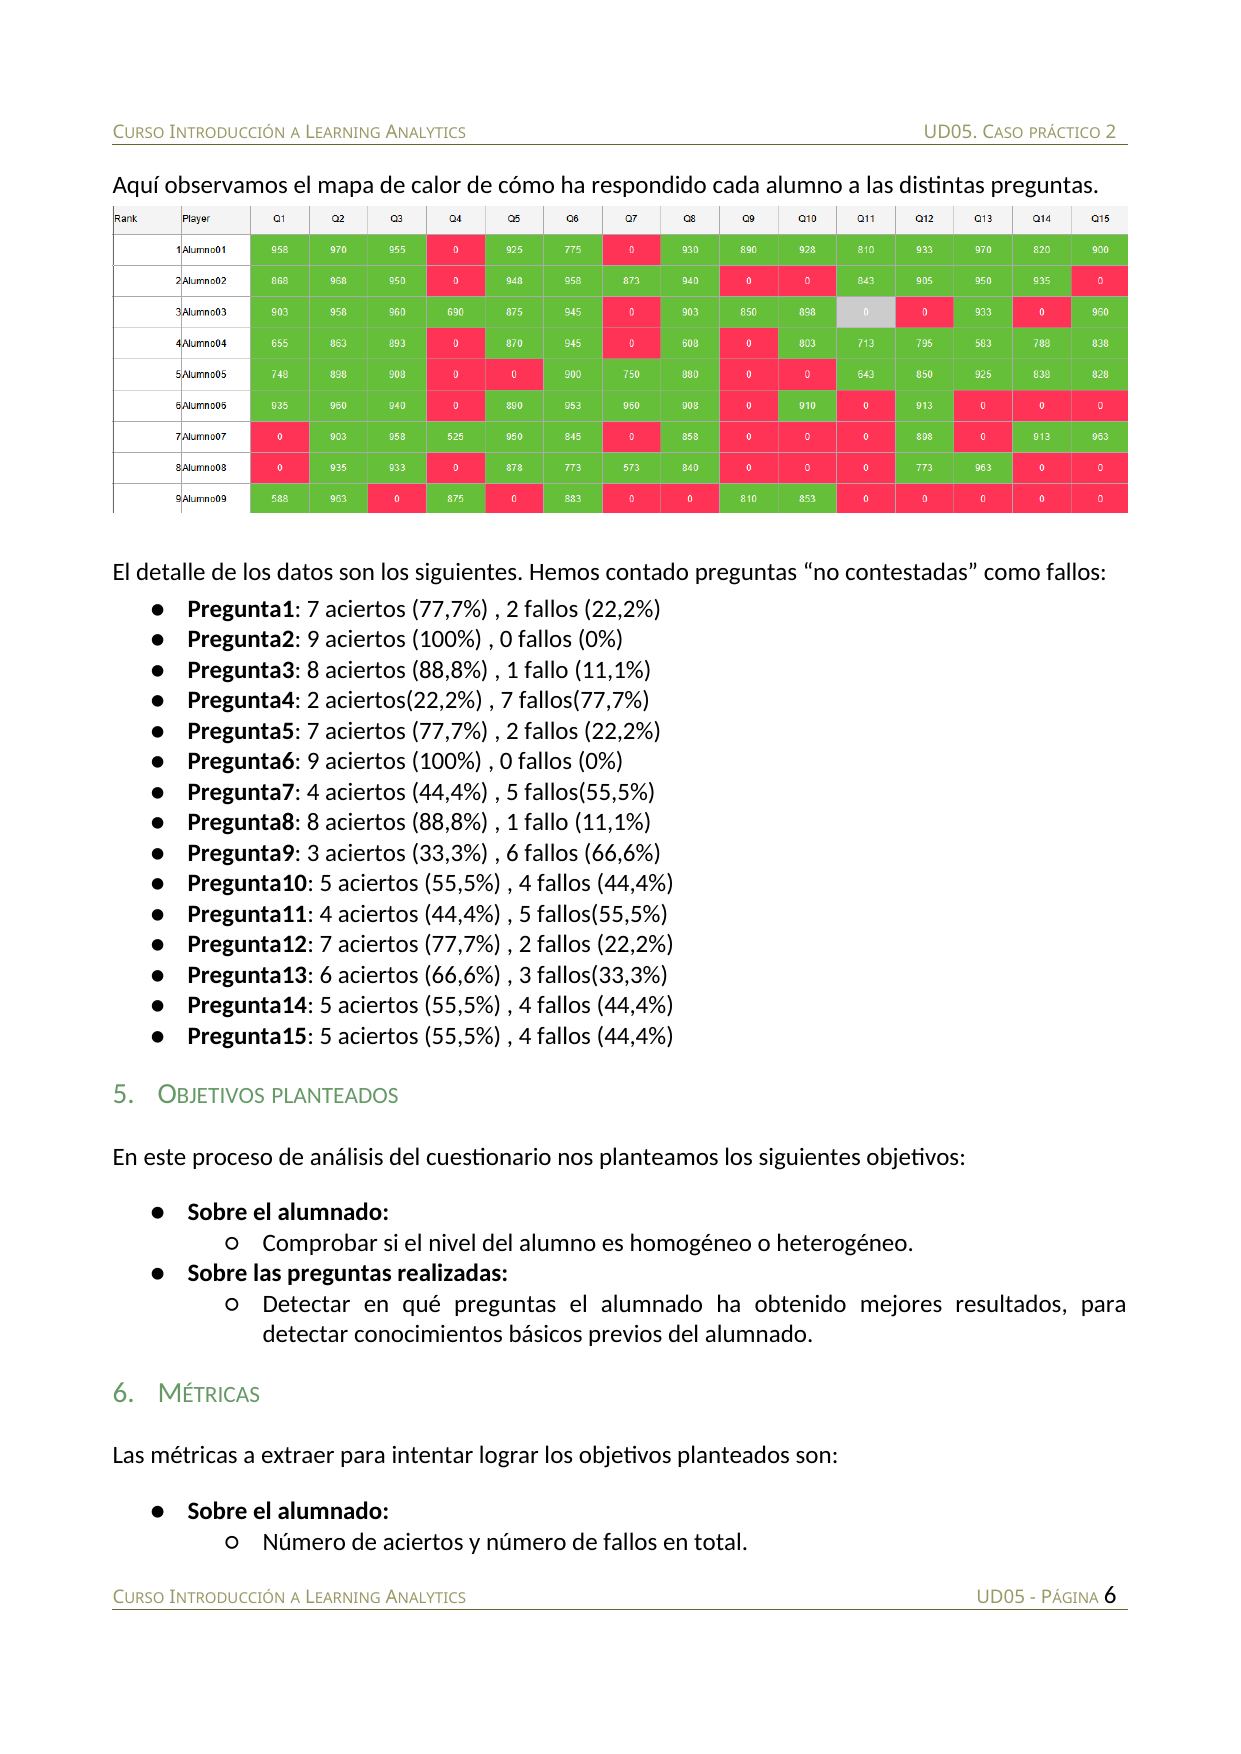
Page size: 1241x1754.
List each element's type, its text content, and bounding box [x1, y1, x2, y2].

subtitle Métricas [112, 1374, 1128, 1409]
text Aquí observamos el mapa de calor de cómo ha respondido cada alumno a las distintas preguntas. [112, 169, 1128, 199]
list Sobre las preguntas realizadas: [150, 1258, 1128, 1288]
list Pregunta11: 4 aciertos (44,4%) , 5 fallos(55,5%) [150, 898, 1128, 928]
list Pregunta14: 5 aciertos (55,5%) , 4 fallos (44,4%) [150, 989, 1128, 1020]
subtitle Objetivos planteados [112, 1075, 1128, 1111]
list Pregunta13: 6 aciertos (66,6%) , 3 fallos(33,3%) [150, 959, 1128, 989]
list Pregunta5: 7 aciertos (77,7%) , 2 fallos (22,2%) [150, 715, 1128, 745]
list Pregunta1: 7 aciertos (77,7%) , 2 fallos (22,2%) [150, 593, 1128, 623]
list Pregunta15: 5 aciertos (55,5%) , 4 fallos (44,4%) [150, 1020, 1128, 1051]
text En este proceso de análisis del cuestionario nos planteamos los siguientes objetivos: [112, 1141, 1128, 1172]
list Pregunta7: 4 aciertos (44,4%) , 5 fallos(55,5%) [150, 776, 1128, 806]
list Detectar en qué preguntas el alumnado ha obtenido mejores resultados, para detectar conocimientos básicos previos del alumnado. [225, 1288, 1128, 1349]
list Pregunta4: 2 aciertos(22,2%) , 7 fallos(77,7%) [150, 684, 1128, 715]
text Las métricas a extraer para intentar lograr los objetivos planteados son: [112, 1440, 1128, 1470]
list Pregunta12: 7 aciertos (77,7%) , 2 fallos (22,2%) [150, 928, 1128, 959]
list Pregunta3: 8 aciertos (88,8%) , 1 fallo (11,1%) [150, 654, 1128, 684]
list Pregunta9: 3 aciertos (33,3%) , 6 fallos (66,6%) [150, 837, 1128, 867]
list Sobre el alumnado: [150, 1495, 1128, 1526]
list Sobre el alumnado: [150, 1197, 1128, 1227]
list Pregunta10: 5 aciertos (55,5%) , 4 fallos (44,4%) [150, 867, 1128, 898]
list Pregunta8: 8 aciertos (88,8%) , 1 fallo (11,1%) [150, 806, 1128, 837]
list Pregunta2: 9 aciertos (100%) , 0 fallos (0%) [150, 623, 1128, 654]
text El detalle de los datos son los siguientes. Hemos contado preguntas “no contestadas” como fallos: [112, 556, 1128, 586]
list Pregunta6: 9 aciertos (100%) , 0 fallos (0%) [150, 745, 1128, 776]
picture [112, 206, 1128, 513]
list Comprobar si el nivel del alumno es homogéneo o heterogéneo. [225, 1227, 1128, 1258]
list Número de aciertos y número de fallos en total. [225, 1526, 1128, 1556]
